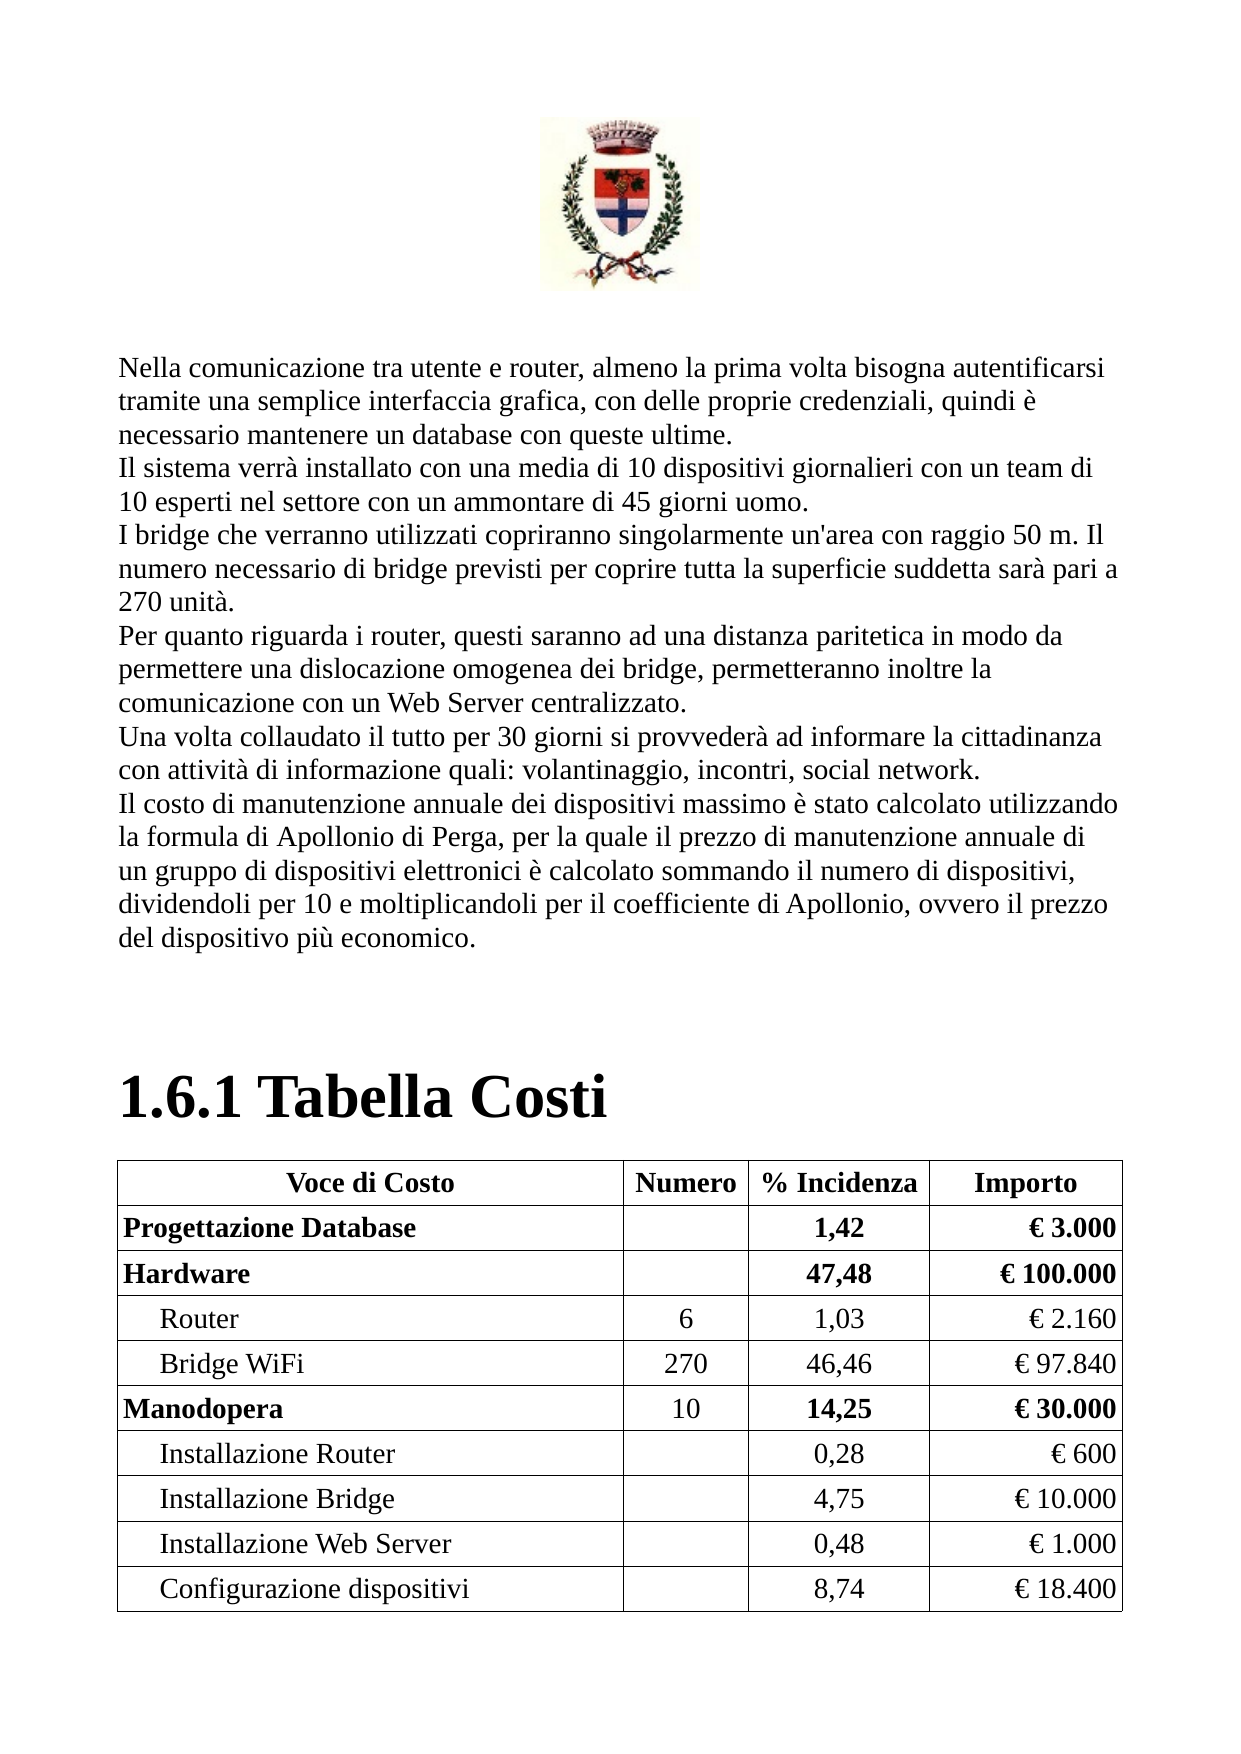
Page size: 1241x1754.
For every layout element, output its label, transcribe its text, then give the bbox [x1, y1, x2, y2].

table_cell 0,28 [749, 1431, 929, 1475]
table_header % Incidenza [749, 1161, 929, 1205]
table_cell 0,48 [749, 1522, 929, 1566]
table_cell € 2.160 [930, 1296, 1122, 1340]
table_cell 1,03 [749, 1296, 929, 1340]
table_cell [624, 1206, 748, 1250]
table_cell € 1.000 [930, 1522, 1122, 1566]
text Una volta collaudato il tutto per 30 giorni si provvederà ad informare la cittadinanza con attività di informazione quali: volantinaggio, incontri, social network. [118, 719, 1122, 786]
table_cell [624, 1431, 748, 1475]
table_cell € 3.000 [930, 1206, 1122, 1250]
table_cell 46,46 [749, 1341, 929, 1385]
table_cell 14,25 [749, 1386, 929, 1430]
table_cell Router [118, 1296, 623, 1340]
text Il sistema verrà installato con una media di 10 dispositivi giornalieri con un team di 10 esperti nel settore con un ammontare di 45 giorni uomo. [118, 450, 1122, 517]
table_header Voce di Costo [118, 1161, 623, 1205]
table_cell Manodopera [118, 1386, 623, 1430]
text I bridge che verranno utilizzati copriranno singolarmente un'area con raggio 50 m. Il numero necessario di bridge previsti per coprire tutta la superficie suddetta sarà pari a 270 unità. [118, 517, 1122, 618]
table_cell € 100.000 [930, 1251, 1122, 1295]
table_cell € 10.000 [930, 1476, 1122, 1521]
table_cell [624, 1476, 748, 1521]
text Nella comunicazione tra utente e router, almeno la prima volta bisogna autentificarsi tramite una semplice interfaccia grafica, con delle proprie credenziali, quindi è necessario mantenere un database con queste ultime. [118, 350, 1122, 450]
table_cell Bridge WiFi [118, 1341, 623, 1385]
picture [540, 117, 700, 291]
text Per quanto riguarda i router, questi saranno ad una distanza paritetica in modo da permettere una dislocazione omogenea dei bridge, permetteranno inoltre la comunicazione con un Web Server centralizzato. [118, 618, 1122, 719]
table_cell Installazione Web Server [118, 1522, 623, 1566]
table_cell € 18.400 [930, 1567, 1122, 1611]
table_cell € 30.000 [930, 1386, 1122, 1430]
table_header Numero [624, 1161, 748, 1205]
table_cell € 600 [930, 1431, 1122, 1475]
table_cell 10 [624, 1386, 748, 1430]
table_cell Configurazione dispositivi [118, 1567, 623, 1611]
text 1.6.1 Tabella Costi [118, 1059, 1122, 1131]
table_cell [624, 1567, 748, 1611]
table_cell 8,74 [749, 1567, 929, 1611]
table_cell [624, 1522, 748, 1566]
table_cell 6 [624, 1296, 748, 1340]
table_cell 4,75 [749, 1476, 929, 1521]
table_cell 47,48 [749, 1251, 929, 1295]
table_cell Hardware [118, 1251, 623, 1295]
table_header Importo [930, 1161, 1122, 1205]
table_cell Progettazione Database [118, 1206, 623, 1250]
table_cell Installazione Router [118, 1431, 623, 1475]
table_cell 1,42 [749, 1206, 929, 1250]
table_cell Installazione Bridge [118, 1476, 623, 1521]
table_cell € 97.840 [930, 1341, 1122, 1385]
text Il costo di manutenzione annuale dei dispositivi massimo è stato calcolato utilizzando la formula di Apollonio di Perga, per la quale il prezzo di manutenzione annuale di un gruppo di dispositivi elettronici è calcolato sommando il numero di dispositivi, dividendoli per 10 e moltiplicandoli per il coefficiente di Apollonio, ovvero il prezzo del dispositivo più economico. [118, 786, 1122, 953]
table_cell [624, 1251, 748, 1295]
table_cell 270 [624, 1341, 748, 1385]
